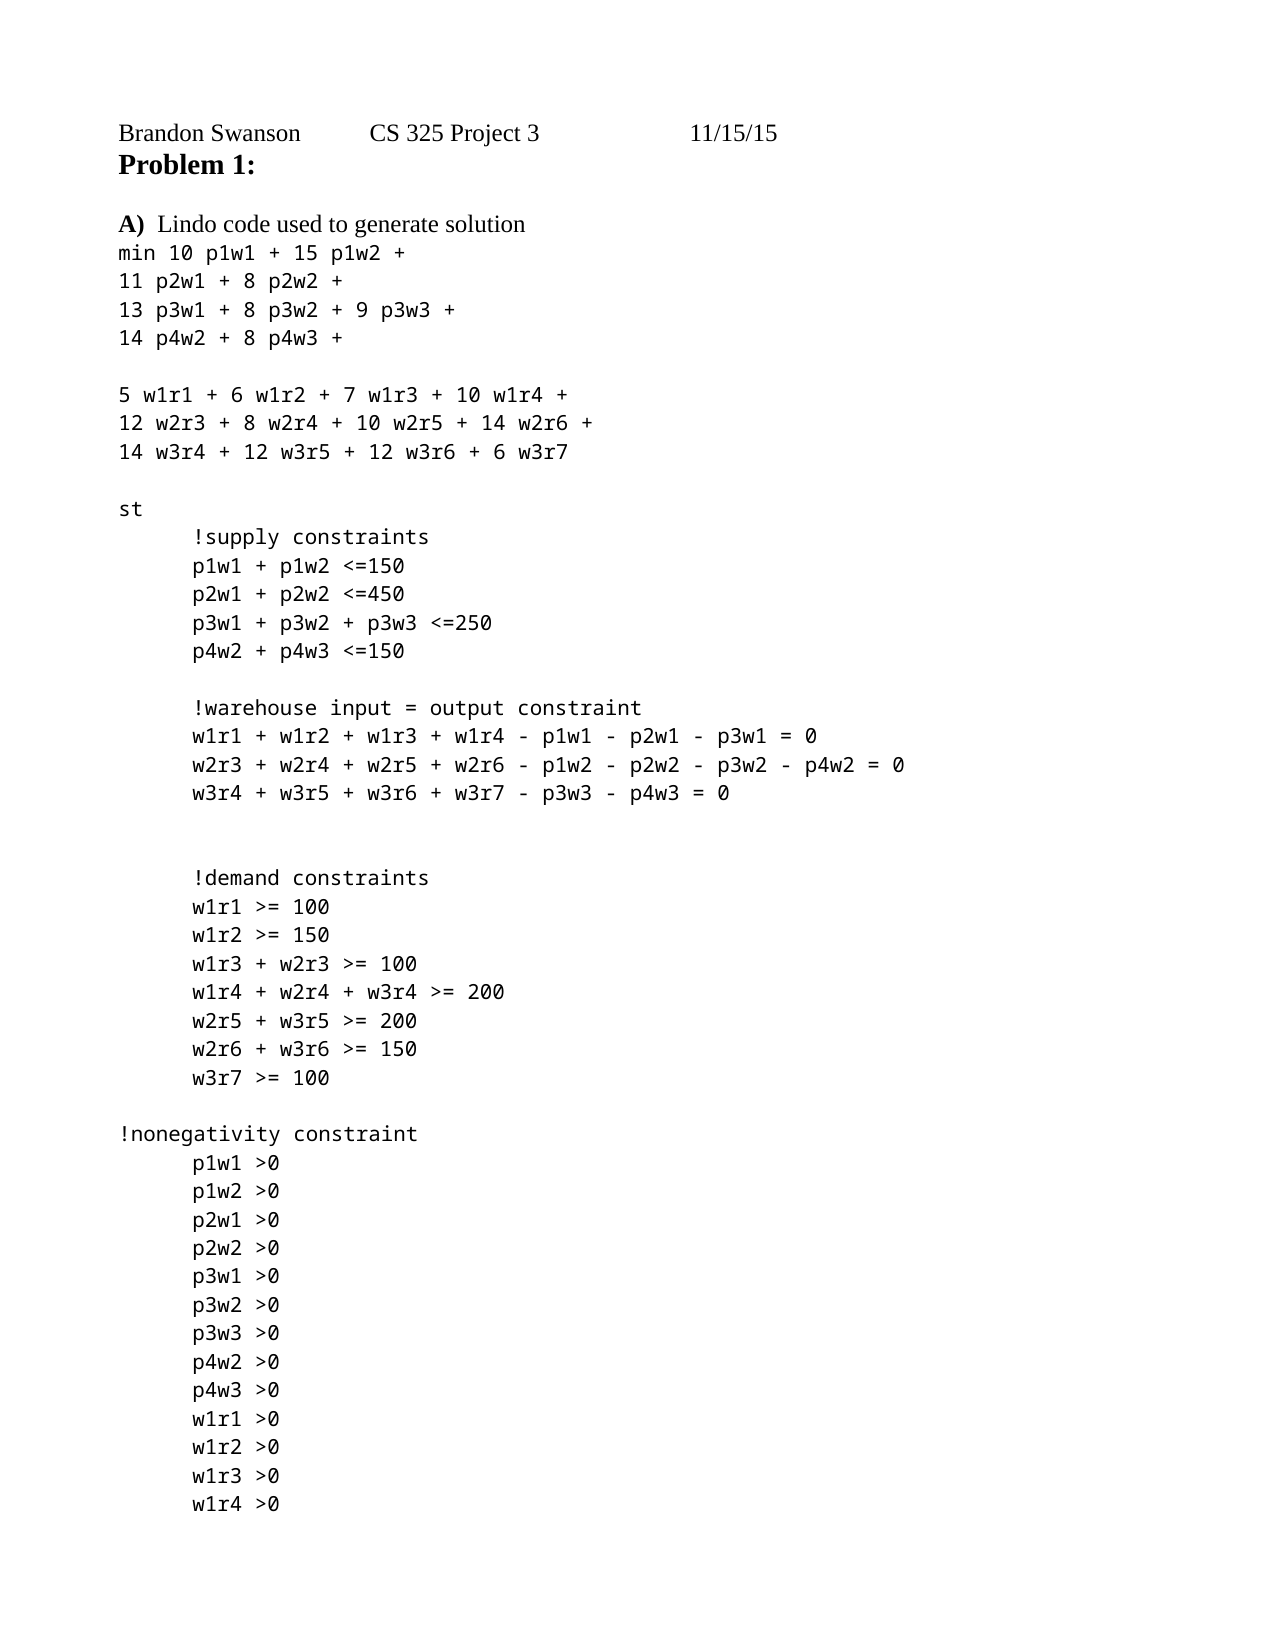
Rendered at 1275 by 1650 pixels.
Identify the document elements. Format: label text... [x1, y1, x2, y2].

text w1r4 >0 [118, 1489, 1157, 1518]
text p3w1 >0 [118, 1262, 1157, 1290]
text p1w1 >0 [118, 1148, 1157, 1176]
text w1r2 >0 [118, 1432, 1157, 1461]
text Problem 1: [118, 147, 1157, 180]
text !warehouse input = output constraint [118, 693, 1157, 721]
text 5 w1r1 + 6 w1r2 + 7 w1r3 + 10 w1r4 + [118, 380, 1157, 408]
text p4w2 + p4w3 <=150 [118, 636, 1157, 664]
text 12 w2r3 + 8 w2r4 + 10 w2r5 + 14 w2r6 + [118, 408, 1157, 437]
text !supply constraints [118, 522, 1157, 551]
text w2r5 + w3r5 >= 200 [118, 1006, 1157, 1034]
text min 10 p1w1 + 15 p1w2 + [118, 238, 1157, 266]
text w1r4 + w2r4 + w3r4 >= 200 [118, 977, 1157, 1006]
text w2r6 + w3r6 >= 150 [118, 1034, 1157, 1063]
text w1r3 >0 [118, 1461, 1157, 1489]
text p3w1 + p3w2 + p3w3 <=250 [118, 608, 1157, 636]
text 13 p3w1 + 8 p3w2 + 9 p3w3 + [118, 295, 1157, 323]
text 14 w3r4 + 12 w3r5 + 12 w3r6 + 6 w3r7 [118, 437, 1157, 465]
text 14 p4w2 + 8 p4w3 + [118, 323, 1157, 352]
text A) Lindo code used to generate solution [118, 209, 1157, 238]
text p2w2 >0 [118, 1233, 1157, 1262]
text p3w3 >0 [118, 1318, 1157, 1347]
text w1r2 >= 150 [118, 920, 1157, 949]
text w2r3 + w2r4 + w2r5 + w2r6 - p1w2 - p2w2 - p3w2 - p4w2 = 0 [118, 750, 1157, 778]
text w3r7 >= 100 [118, 1063, 1157, 1091]
text w1r1 >0 [118, 1404, 1157, 1432]
text w1r1 + w1r2 + w1r3 + w1r4 - p1w1 - p2w1 - p3w1 = 0 [118, 721, 1157, 750]
text p4w3 >0 [118, 1375, 1157, 1404]
text p2w1 + p2w2 <=450 [118, 579, 1157, 608]
text p1w1 + p1w2 <=150 [118, 551, 1157, 579]
text p3w2 >0 [118, 1290, 1157, 1318]
text !nonegativity constraint [118, 1119, 1157, 1148]
text !demand constraints [118, 863, 1157, 892]
text w1r3 + w2r3 >= 100 [118, 949, 1157, 977]
text p2w1 >0 [118, 1205, 1157, 1233]
text w1r1 >= 100 [118, 892, 1157, 920]
text 11 p2w1 + 8 p2w2 + [118, 266, 1157, 295]
text w3r4 + w3r5 + w3r6 + w3r7 - p3w3 - p4w3 = 0 [118, 778, 1157, 807]
text st [118, 494, 1157, 522]
text p1w2 >0 [118, 1176, 1157, 1205]
text Brandon Swanson CS 325 Project 3 11/15/15 [118, 118, 1157, 147]
text p4w2 >0 [118, 1347, 1157, 1375]
